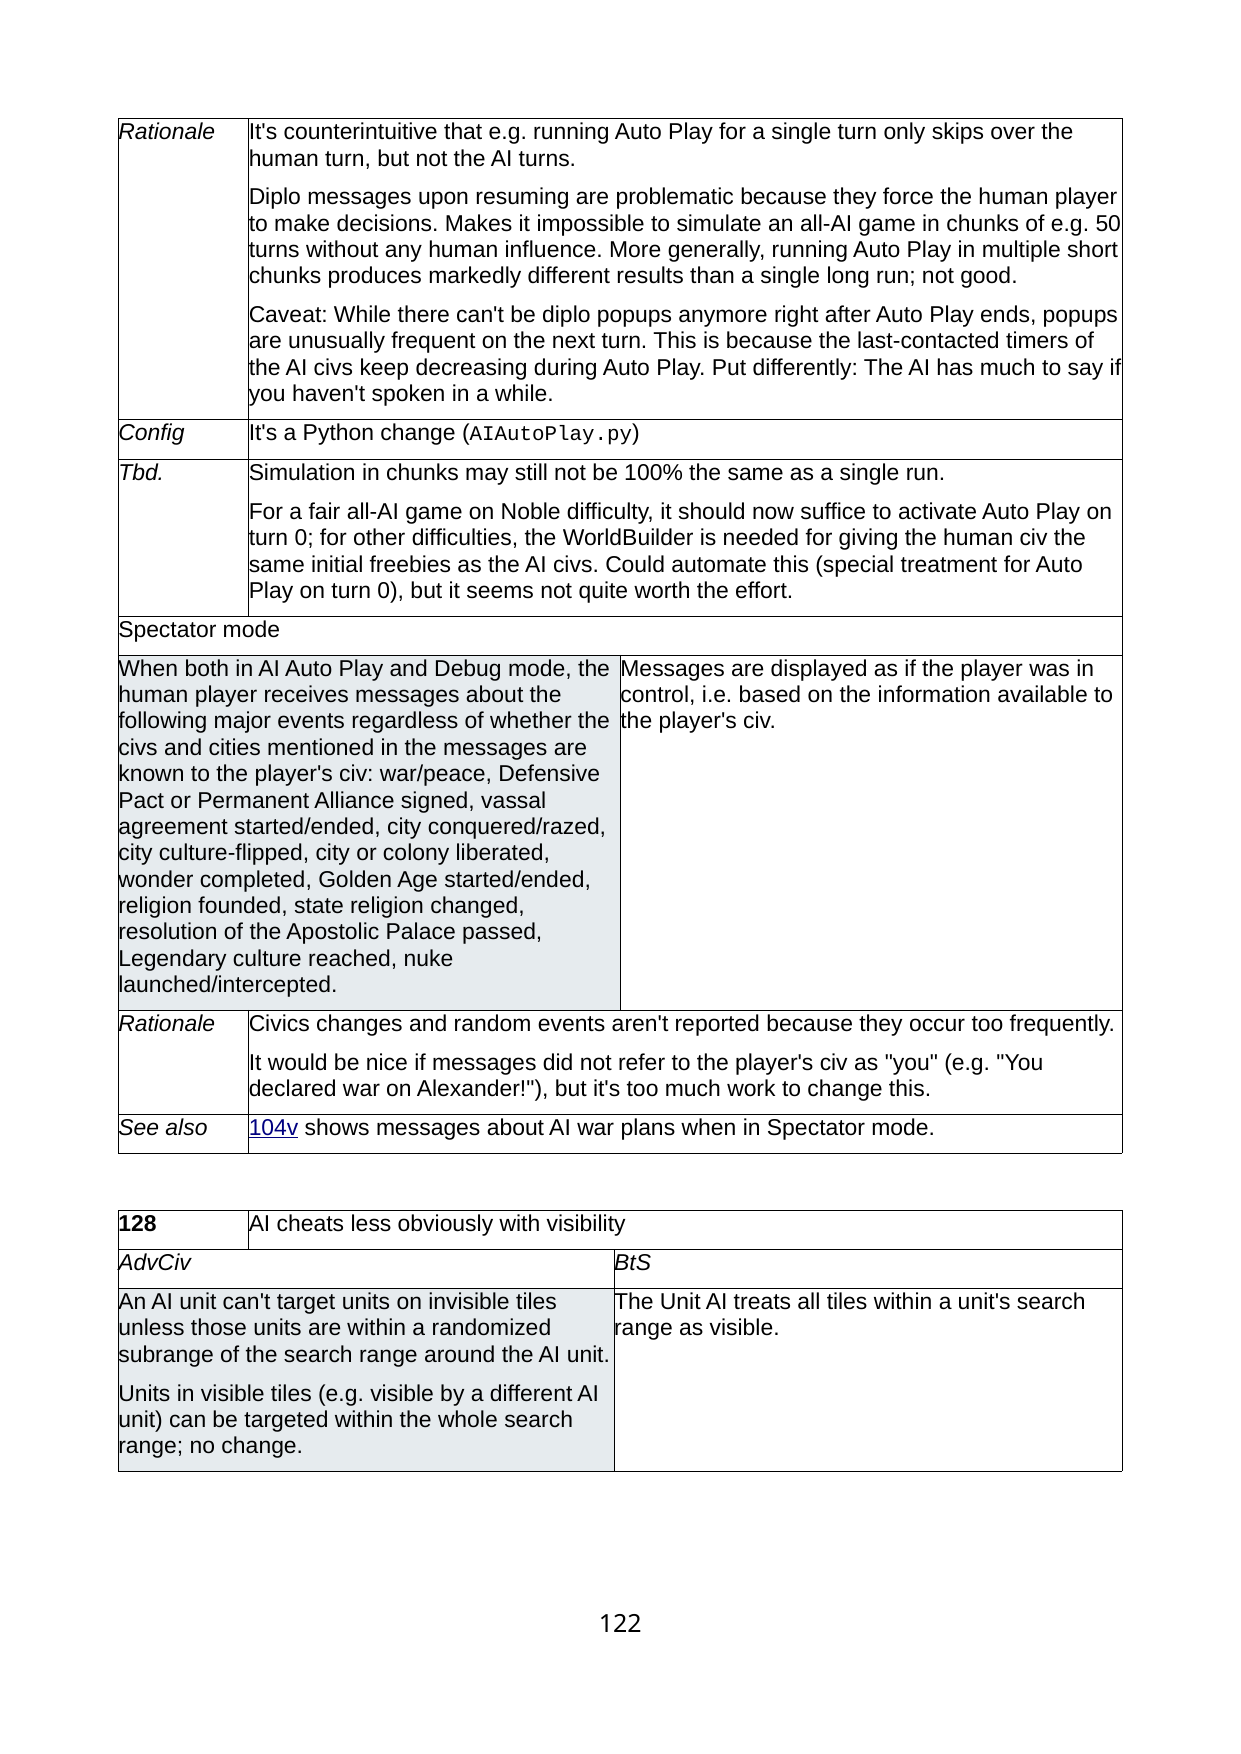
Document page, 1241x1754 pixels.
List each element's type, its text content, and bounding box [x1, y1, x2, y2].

table_cell See also [119, 1115, 248, 1153]
table_cell Spectator mode [119, 617, 1122, 655]
table_cell Config [119, 420, 248, 459]
table_cell It's a Python change (AIAutoPlay.py) [249, 420, 1122, 459]
table_cell An AI unit can't target units on invisible tiles unless those units are within a randomized subrange of the search range around the AI unit. Units in visible tiles (e.g. visible by a different AI unit) can be targeted within the whole search range; no change. [119, 1289, 614, 1471]
table_header AI cheats less obviously with visibility [249, 1211, 1122, 1249]
table_header 128 [119, 1211, 248, 1249]
table_cell Civics changes and random events aren't reported because they occur too frequently. It would be nice if messages did not refer to the player's civ as "you" (e.g. "You declared war on Alexander!"), but it's too much work to change this. [249, 1011, 1122, 1114]
table_cell It's counterintuitive that e.g. running Auto Play for a single turn only skips over the human turn, but not the AI turns. Diplo messages upon resuming are problematic because they force the human player to make decisions. Makes it impossible to simulate an all-AI game in chunks of e.g. 50 turns without any human influence. More generally, running Auto Play in multiple short chunks produces markedly different results than a single long run; not good. Caveat: While there can't be diplo popups anymore right after Auto Play ends, popups are unusually frequent on the next turn. This is because the last-contacted timers of the AI civs keep decreasing during Auto Play. Put differently: The AI has much to say if you haven't spoken in a while. [249, 119, 1122, 419]
table_cell Rationale [119, 1011, 248, 1114]
table_cell 104v shows messages about AI war plans when in Spectator mode. [249, 1115, 1122, 1153]
table_cell When both in AI Auto Play and Debug mode, the human player receives messages about the following major events regardless of whether the civs and cities mentioned in the messages are known to the player's civ: war/peace, Defensive Pact or Permanent Alliance signed, vassal agreement started/ended, city conquered/razed, city culture-flipped, city or colony liberated, wonder completed, Golden Age started/ended, religion founded, state religion changed, resolution of the Apostolic Palace passed, Legendary culture reached, nuke launched/intercepted. [119, 656, 620, 1010]
table_cell Simulation in chunks may still not be 100% the same as a single run. For a fair all-AI game on Noble difficulty, it should now suffice to activate Auto Play on turn 0; for other difficulties, the WorldBuilder is needed for giving the human civ the same initial freebies as the AI civs. Could automate this (special treatment for Auto Play on turn 0), but it seems not quite worth the effort. [249, 460, 1122, 616]
table_cell BtS [615, 1250, 1122, 1288]
table_cell The Unit AI treats all tiles within a unit's search range as visible. [615, 1289, 1122, 1471]
table_cell Messages are displayed as if the player was in control, i.e. based on the information available to the player's civ. [621, 656, 1122, 1010]
table_cell AdvCiv [119, 1250, 614, 1288]
table_cell Tbd. [119, 460, 248, 616]
table_cell Rationale [119, 119, 248, 419]
